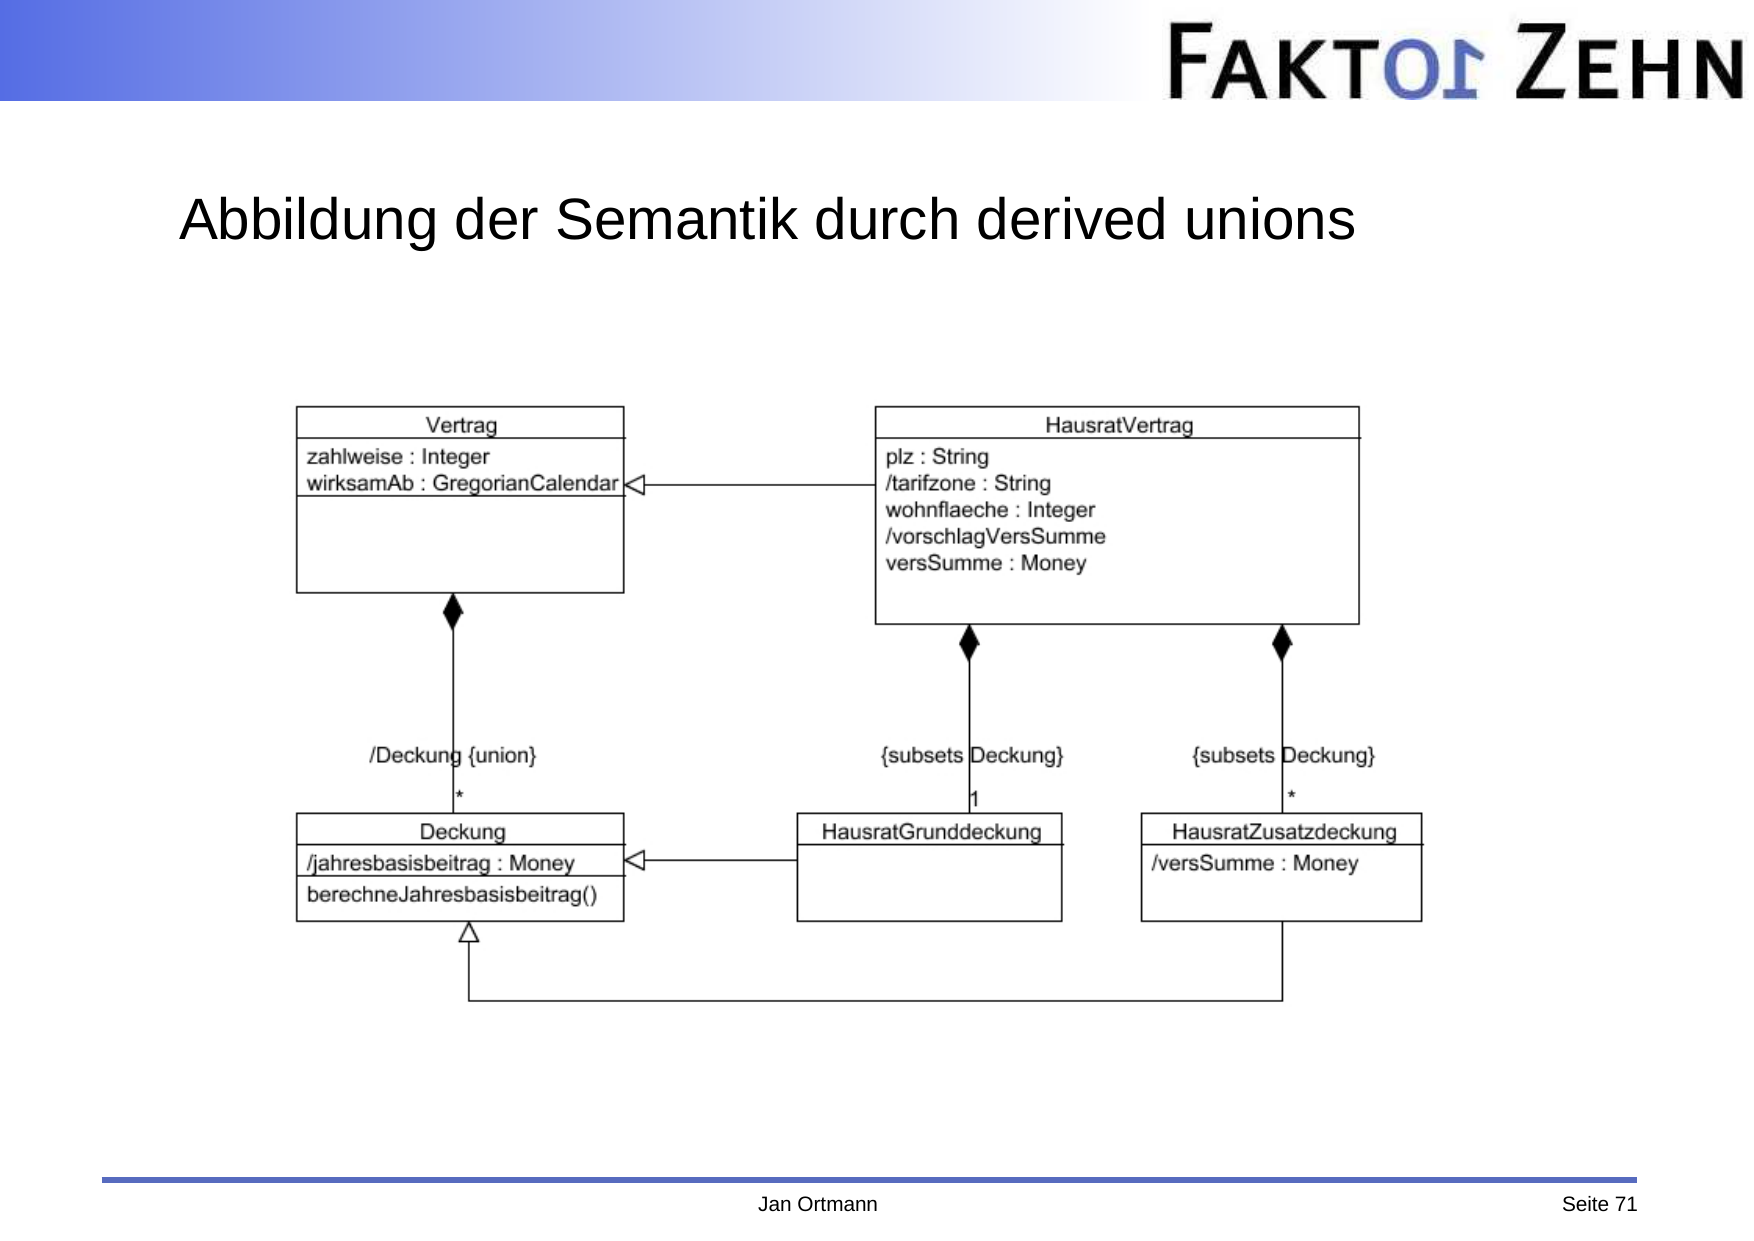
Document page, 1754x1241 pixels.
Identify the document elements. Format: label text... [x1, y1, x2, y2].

title Abbildung der Semantik durch derived unions [179, 142, 1576, 296]
picture [265, 375, 1454, 1063]
picture [1162, 7, 1752, 100]
